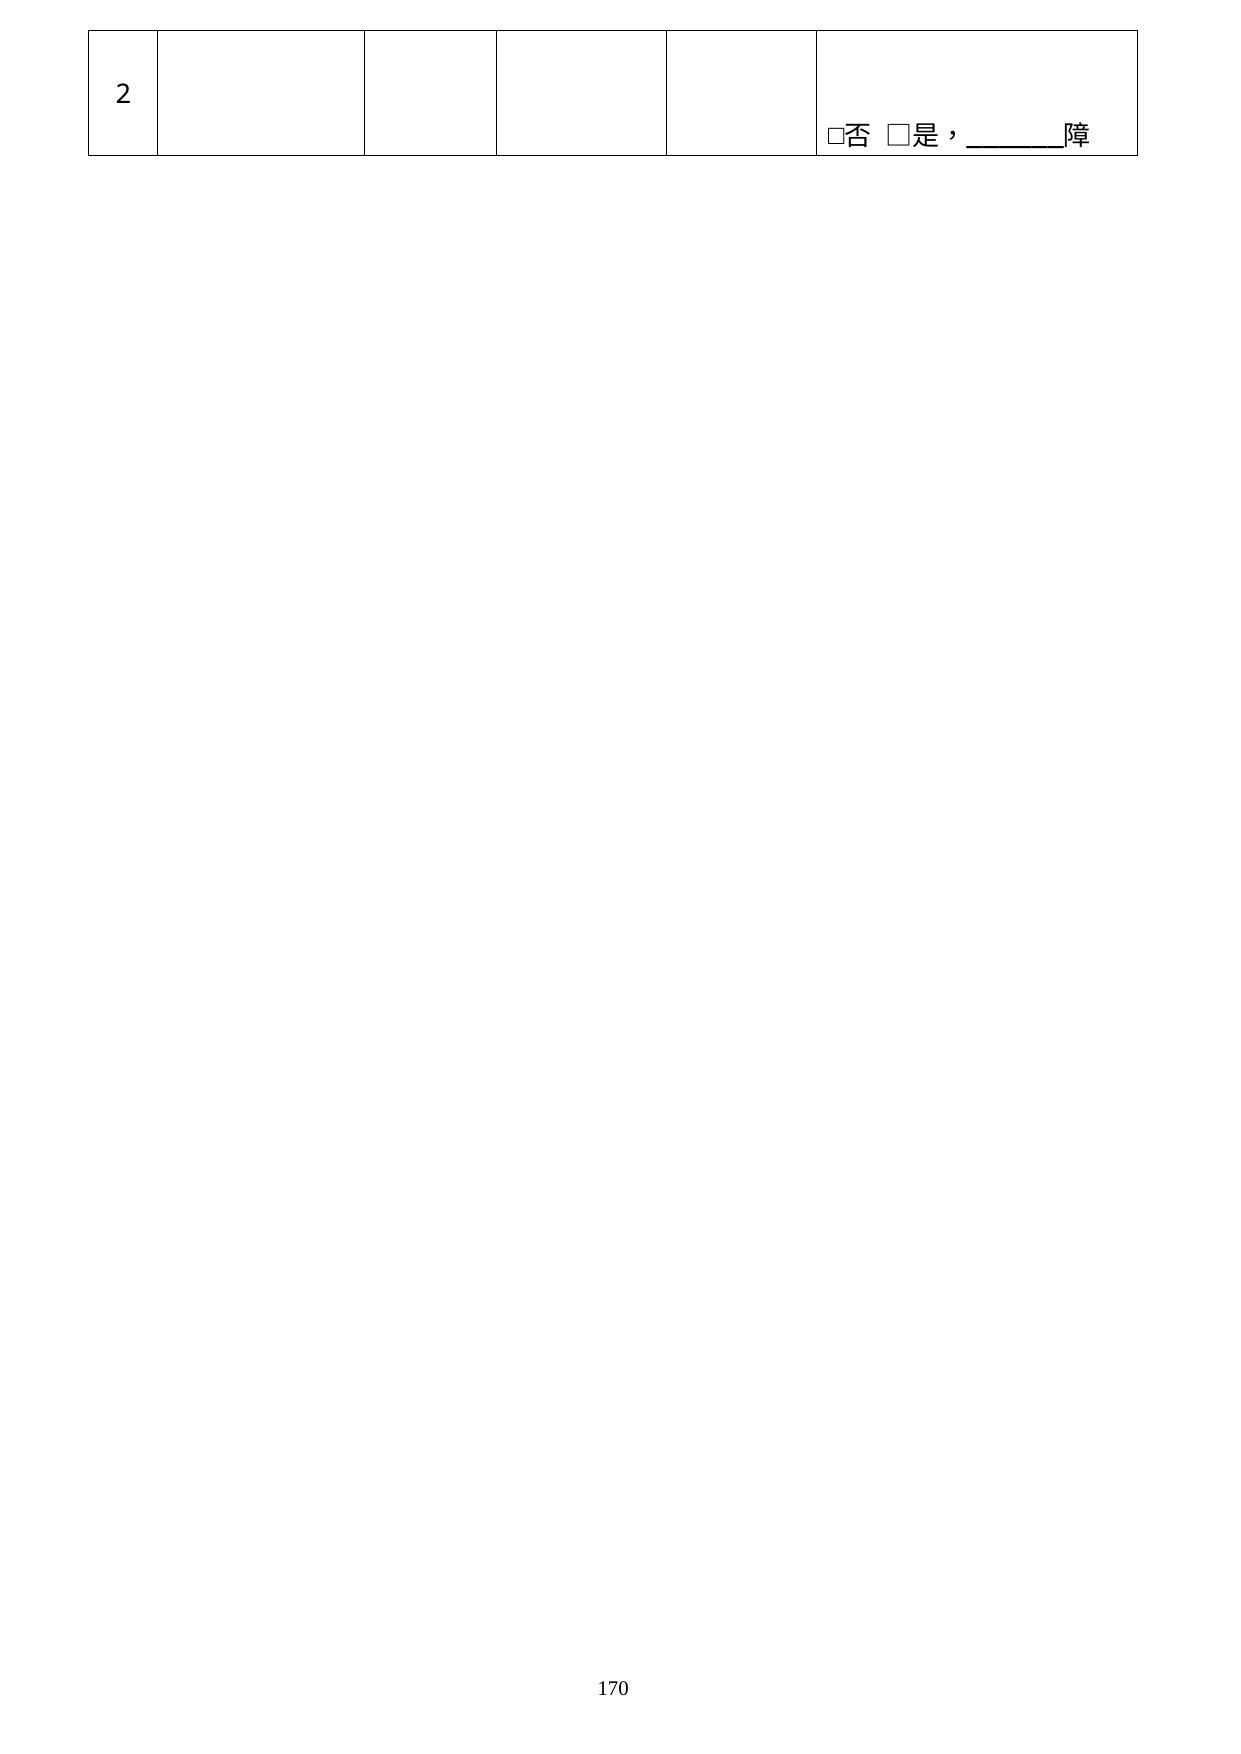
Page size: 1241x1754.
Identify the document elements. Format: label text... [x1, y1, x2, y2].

table_cell [497, 31, 666, 154]
table_cell [667, 31, 816, 154]
table_cell □否 □是，______障 [817, 31, 1137, 154]
table_cell [365, 31, 496, 154]
table_cell 2 [89, 31, 157, 154]
table_cell [158, 31, 364, 154]
